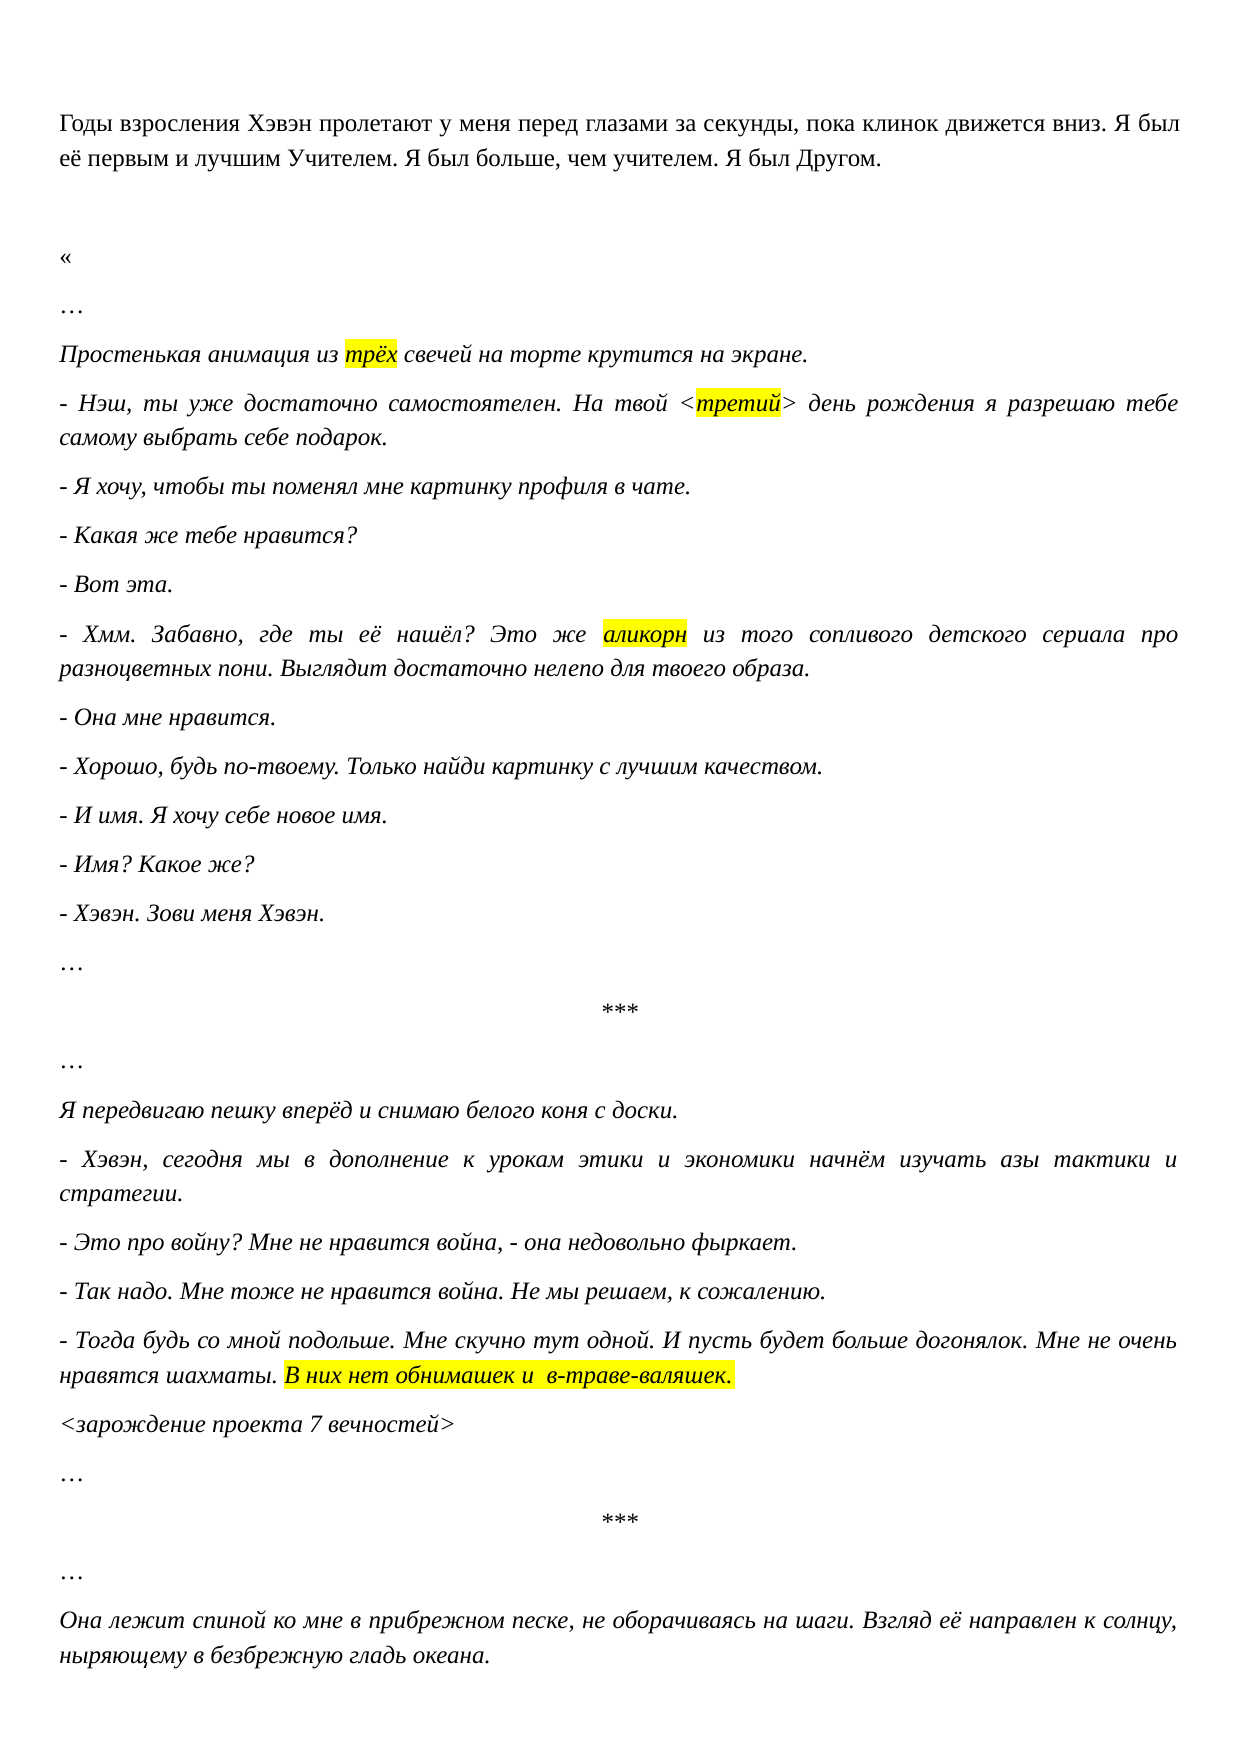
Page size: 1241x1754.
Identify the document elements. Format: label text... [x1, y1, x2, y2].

text - Какая же тебе нравится? [59, 521, 1181, 549]
text … [59, 1046, 1181, 1074]
text - Нэш, ты уже достаточно самостоятелен. На твой <третий> день рождения я разрешаю тебе самому выбрать себе подарок. [59, 388, 1181, 451]
text … [59, 1458, 1181, 1487]
text - Я хочу, чтобы ты поменял мне картинку профиля в чате. [59, 471, 1181, 500]
text - Вот эта. [59, 569, 1181, 598]
text - Тогда будь со мной подольше. Мне скучно тут одной. И пусть будет больше догонялок. Мне не очень нравятся шахматы. В них нет обнимашек и в-траве-валяшек. [59, 1325, 1181, 1389]
text - Имя? Какое же? [59, 849, 1181, 878]
text Простенькая анимация из трёх свечей на торте крутится на экране. [59, 339, 1181, 368]
text - Хэвэн. Зови меня Хэвэн. [59, 898, 1181, 927]
text *** [59, 1507, 1181, 1536]
text Я передвигаю пешку вперёд и снимаю белого коня с доски. [59, 1095, 1181, 1123]
text Годы взросления Хэвэн пролетают у меня перед глазами за секунды, пока клинок движется вниз. Я был её первым и лучшим Учителем. Я был больше, чем учителем. Я был Другом. [59, 108, 1181, 171]
text - Она мне нравится. [59, 702, 1181, 731]
text - Хэвэн, сегодня мы в дополнение к урокам этики и экономики начнём изучать азы тактики и стратегии. [59, 1144, 1181, 1207]
text - И имя. Я хочу себе новое имя. [59, 800, 1181, 829]
text <зарождение проекта 7 вечностей> [59, 1409, 1181, 1438]
text Она лежит спиной ко мне в прибрежном песке, не оборачиваясь на шаги. Взгляд её направлен к солнцу, ныряющему в безбрежную гладь океана. [59, 1605, 1181, 1668]
text … [59, 1556, 1181, 1585]
text - Хмм. Забавно, где ты её нашёл? Это же аликорн из того сопливого детского сериала про разноцветных пони. Выглядит достаточно нелепо для твоего образа. [59, 619, 1181, 682]
text - Это про войну? Мне не нравится война, - она недовольно фыркает. [59, 1227, 1181, 1256]
text « [59, 241, 1181, 269]
text *** [59, 997, 1181, 1025]
text - Хорошо, будь по-твоему. Только найди картинку с лучшим качеством. [59, 751, 1181, 780]
text … [59, 290, 1181, 318]
text - Так надо. Мне тоже не нравится война. Не мы решаем, к сожалению. [59, 1276, 1181, 1305]
text … [59, 947, 1181, 976]
